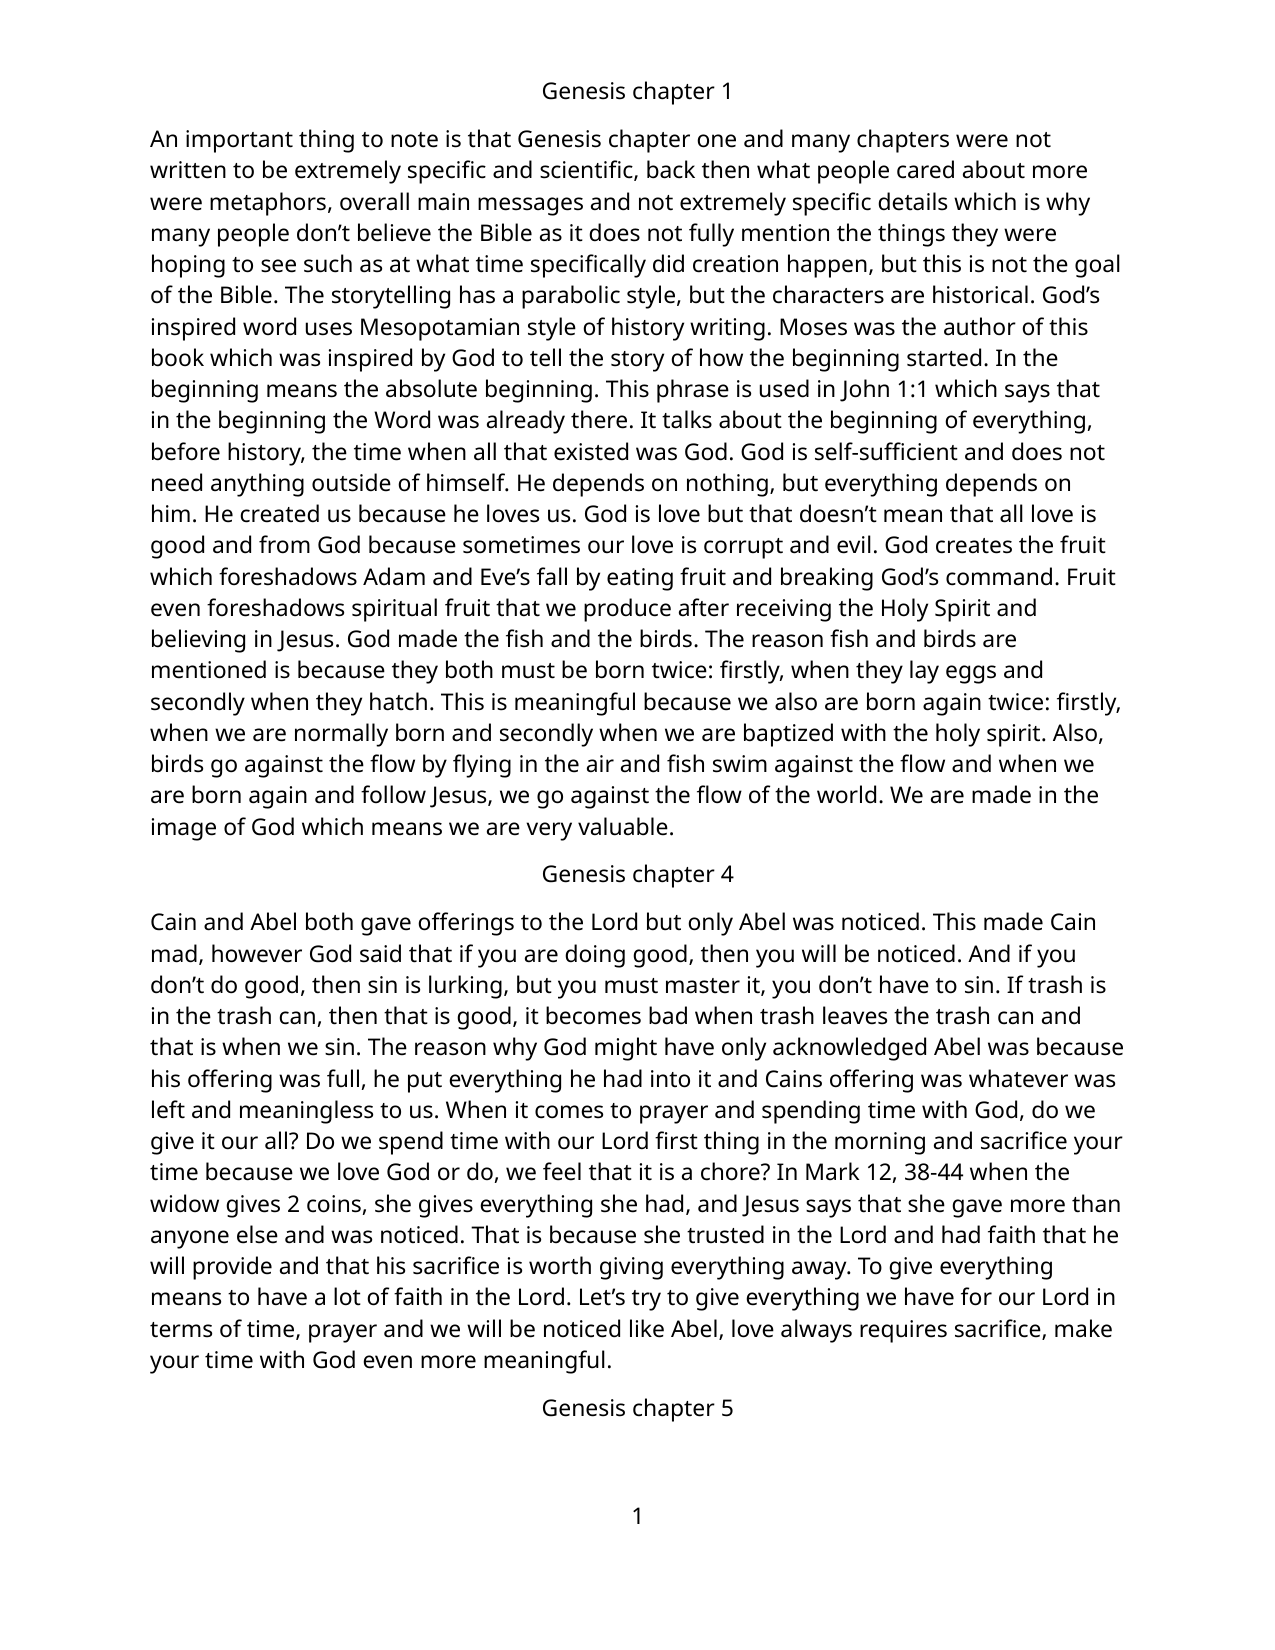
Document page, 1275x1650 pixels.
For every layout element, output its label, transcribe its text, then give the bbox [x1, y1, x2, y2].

text An important thing to note is that Genesis chapter one and many chapters were not written to be extremely specific and scientific, back then what people cared about more were metaphors, overall main messages and not extremely specific details which is why many people don’t believe the Bible as it does not fully mention the things they were hoping to see such as at what time specifically did creation happen, but this is not the goal of the Bible. The storytelling has a parabolic style, but the characters are historical. God’s inspired word uses Mesopotamian style of history writing. Moses was the author of this book which was inspired by God to tell the story of how the beginning started. In the beginning means the absolute beginning. This phrase is used in John 1:1 which says that in the beginning the Word was already there. It talks about the beginning of everything, before history, the time when all that existed was God. God is self-sufficient and does not need anything outside of himself. He depends on nothing, but everything depends on him. He created us because he loves us. God is love but that doesn’t mean that all love is good and from God because sometimes our love is corrupt and evil. God creates the fruit which foreshadows Adam and Eve’s fall by eating fruit and breaking God’s command. Fruit even foreshadows spiritual fruit that we produce after receiving the Holy Spirit and believing in Jesus. God made the fish and the birds. The reason fish and birds are mentioned is because they both must be born twice: firstly, when they lay eggs and secondly when they hatch. This is meaningful because we also are born again twice: firstly, when we are normally born and secondly when we are baptized with the holy spirit. Also, birds go against the flow by flying in the air and fish swim against the flow and when we are born again and follow Jesus, we go against the flow of the world. We are made in the image of God which means we are very valuable. [150, 123, 1125, 842]
text Genesis chapter 1 [150, 75, 1125, 106]
text Cain and Abel both gave offerings to the Lord but only Abel was noticed. This made Cain mad, however God said that if you are doing good, then you will be noticed. And if you don’t do good, then sin is lurking, but you must master it, you don’t have to sin. If trash is in the trash can, then that is good, it becomes bad when trash leaves the trash can and that is when we sin. The reason why God might have only acknowledged Abel was because his offering was full, he put everything he had into it and Cains offering was whatever was left and meaningless to us. When it comes to prayer and spending time with God, do we give it our all? Do we spend time with our Lord first thing in the morning and sacrifice your time because we love God or do, we feel that it is a chore? In Mark 12, 38-44 when the widow gives 2 coins, she gives everything she had, and Jesus says that she gave more than anyone else and was noticed. That is because she trusted in the Lord and had faith that he will provide and that his sacrifice is worth giving everything away. To give everything means to have a lot of faith in the Lord. Let’s try to give everything we have for our Lord in terms of time, prayer and we will be noticed like Abel, love always requires sacrifice, make your time with God even more meaningful. [150, 906, 1125, 1375]
text Genesis chapter 4 [150, 858, 1125, 889]
text Genesis chapter 5 [150, 1392, 1125, 1423]
